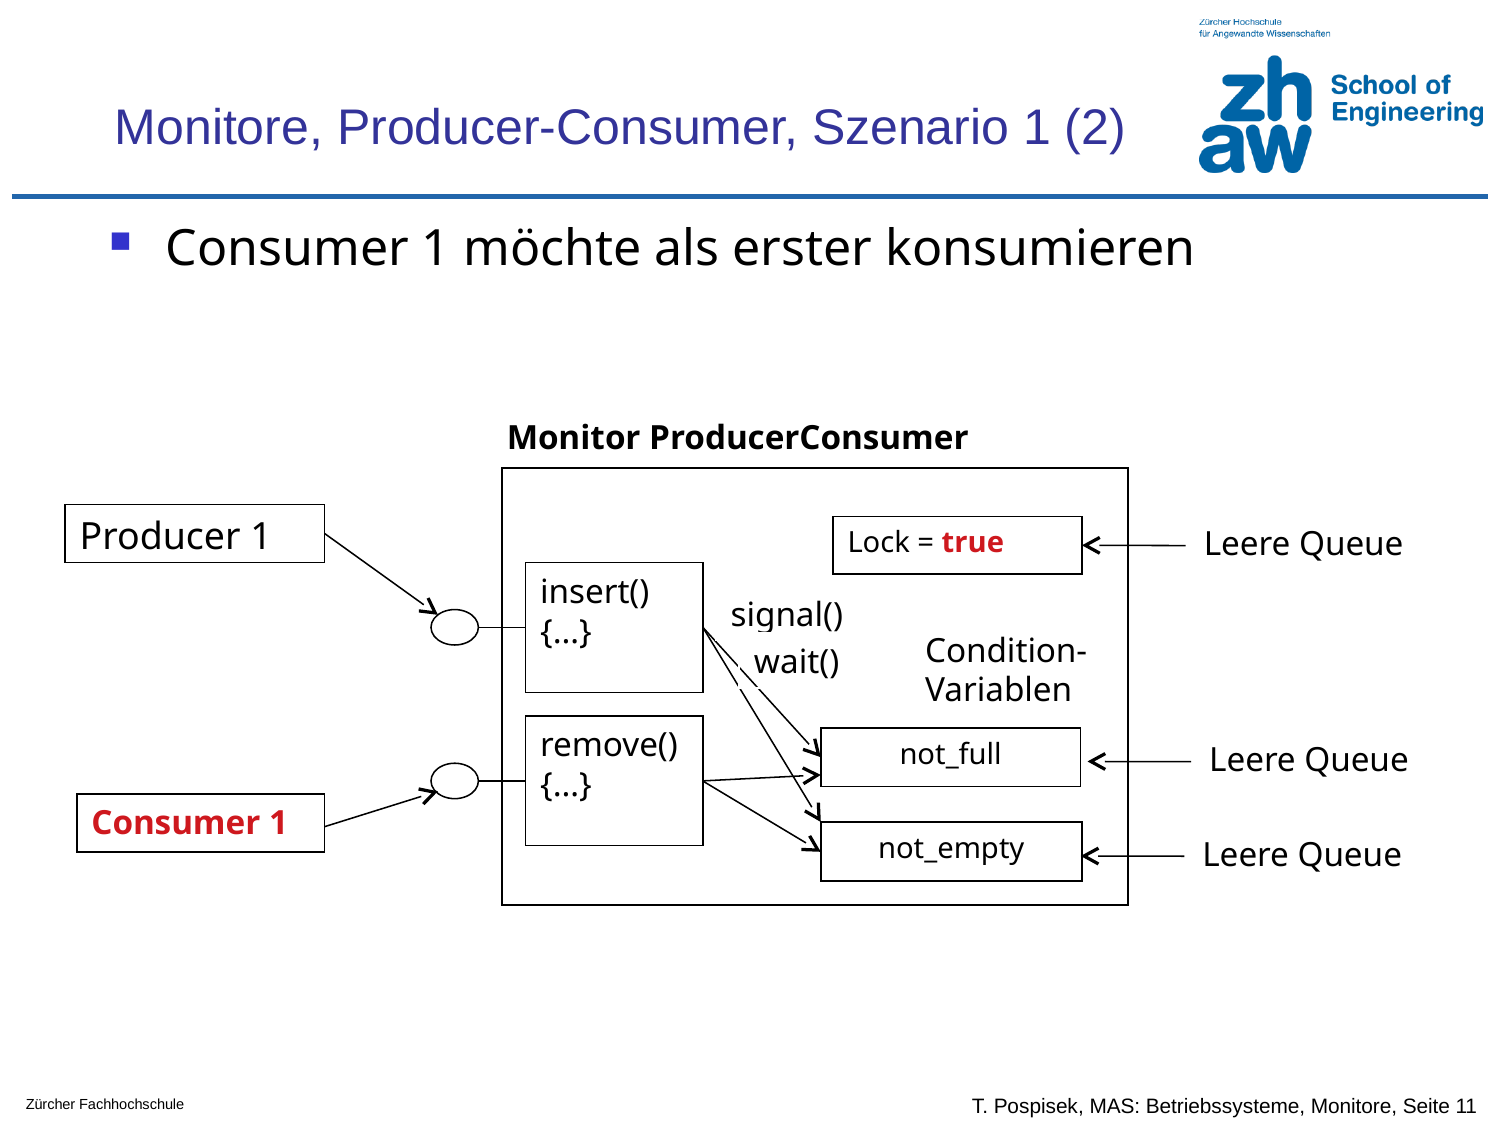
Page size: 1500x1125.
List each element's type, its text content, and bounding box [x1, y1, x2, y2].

text_box [501, 628, 790, 780]
text_box Condition- Variablen [910, 621, 1103, 716]
picture [1199, 19, 1483, 173]
text_box insert() {…} [525, 562, 703, 693]
text_box [430, 609, 479, 646]
text_box Leere Queue [1194, 731, 1425, 786]
text_box Lock = true [832, 516, 1082, 575]
text_box wait() [739, 633, 855, 688]
text_box not_empty [820, 822, 1082, 882]
text_box [430, 763, 479, 799]
text_box remove() {…} [525, 715, 703, 846]
text_box [713, 641, 739, 683]
text_box Consumer 1 möchte als erster konsumieren [94, 207, 1211, 283]
title Monitore, Producer-Consumer, Szenario 1 (2) [99, 50, 1379, 163]
text_box [718, 641, 739, 664]
text_box Leere Queue [1188, 515, 1419, 570]
text_box signal() [715, 585, 859, 641]
text_box Consumer 1 [76, 794, 325, 852]
text_box not_full [820, 727, 1081, 787]
text_box Leere Queue [1187, 825, 1418, 881]
text_box Producer 1 [64, 504, 325, 563]
text_box Monitor ProducerConsumer [492, 408, 984, 464]
text_box [501, 467, 1128, 905]
